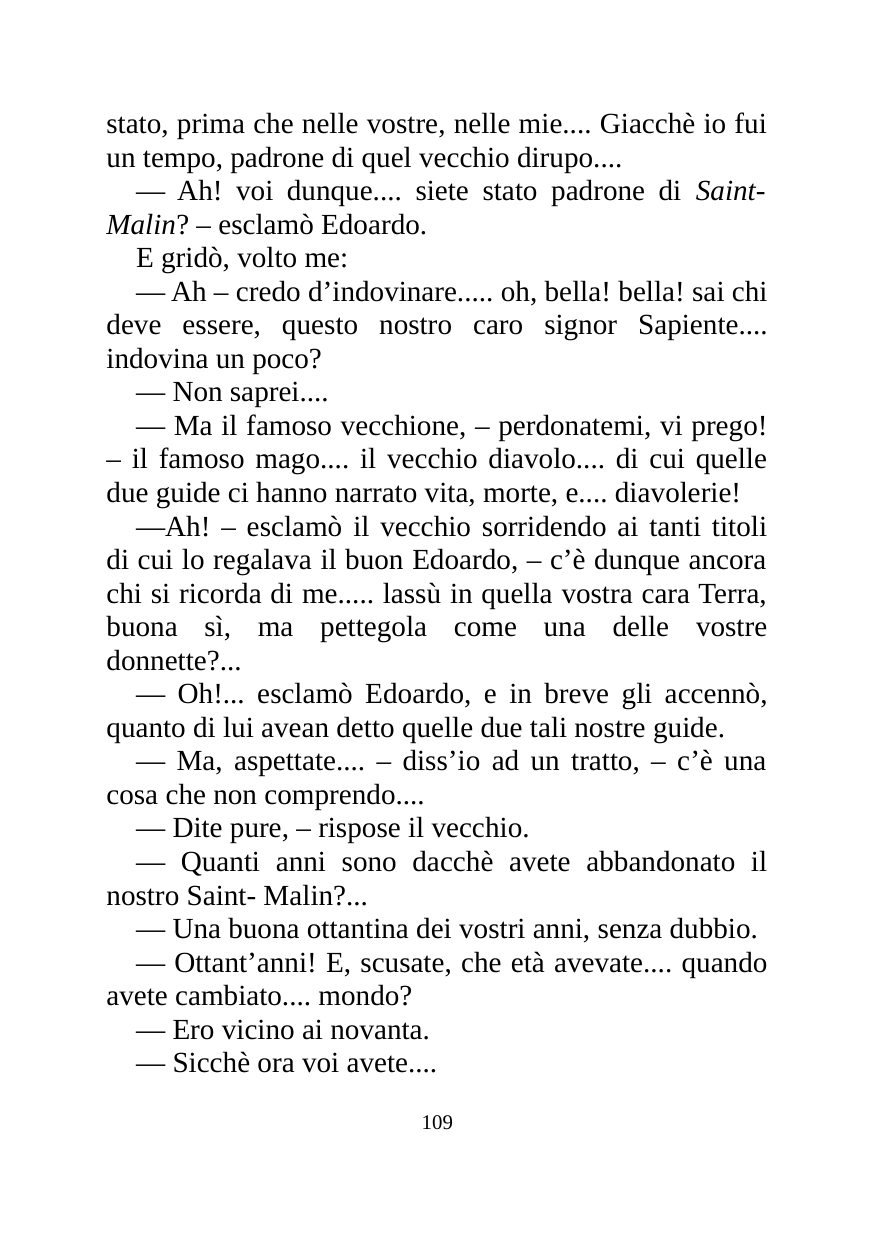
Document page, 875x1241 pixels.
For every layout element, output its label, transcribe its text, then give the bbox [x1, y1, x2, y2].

text — Quanti anni sono dacchè avete abbandonato il nostro Saint- Malin?... [106, 844, 768, 911]
text — Una buona ottantina dei vostri anni, senza dubbio. [106, 911, 768, 945]
text — Ah – credo d’indovinare..... oh, bella! bella! sai chi deve essere, questo nostro caro signor Sapiente.... indovina un poco? [106, 274, 768, 374]
text — Non saprei.... [106, 374, 768, 408]
text — Ottant’anni! E, scusate, che età avevate.... quando avete cambiato.... mondo? [106, 945, 768, 1012]
text — Ma il famoso vecchione, – perdonatemi, vi prego! – il famoso mago.... il vecchio diavolo.... di cui quelle due guide ci hanno narrato vita, morte, e.... diavolerie! [106, 408, 768, 509]
text — Dite pure, – rispose il vecchio. [106, 811, 768, 844]
text — Ero vicino ai novanta. [106, 1012, 768, 1045]
text — Sicchè ora voi avete.... [106, 1045, 768, 1079]
text stato, prima che nelle vostre, nelle mie.... Giacchè io fui un tempo, padrone di quel vecchio dirupo.... [106, 106, 768, 173]
text — Ah! voi dunque.... siete stato padrone di Saint-Malin? – esclamò Edoardo. [106, 173, 768, 240]
text — Oh!... esclamò Edoardo, e in breve gli accennò, quanto di lui avean detto quelle due tali nostre guide. [106, 676, 768, 743]
text — Ma, aspettate.... – diss’io ad un tratto, – c’è una cosa che non comprendo.... [106, 743, 768, 811]
text E gridò, volto me: [106, 240, 768, 274]
text —Ah! – esclamò il vecchio sorridendo ai tanti titoli di cui lo regalava il buon Edoardo, – c’è dunque ancora chi si ricorda di me..... lassù in quella vostra cara Terra, buona sì, ma pettegola come una delle vostre donnette?... [106, 509, 768, 676]
